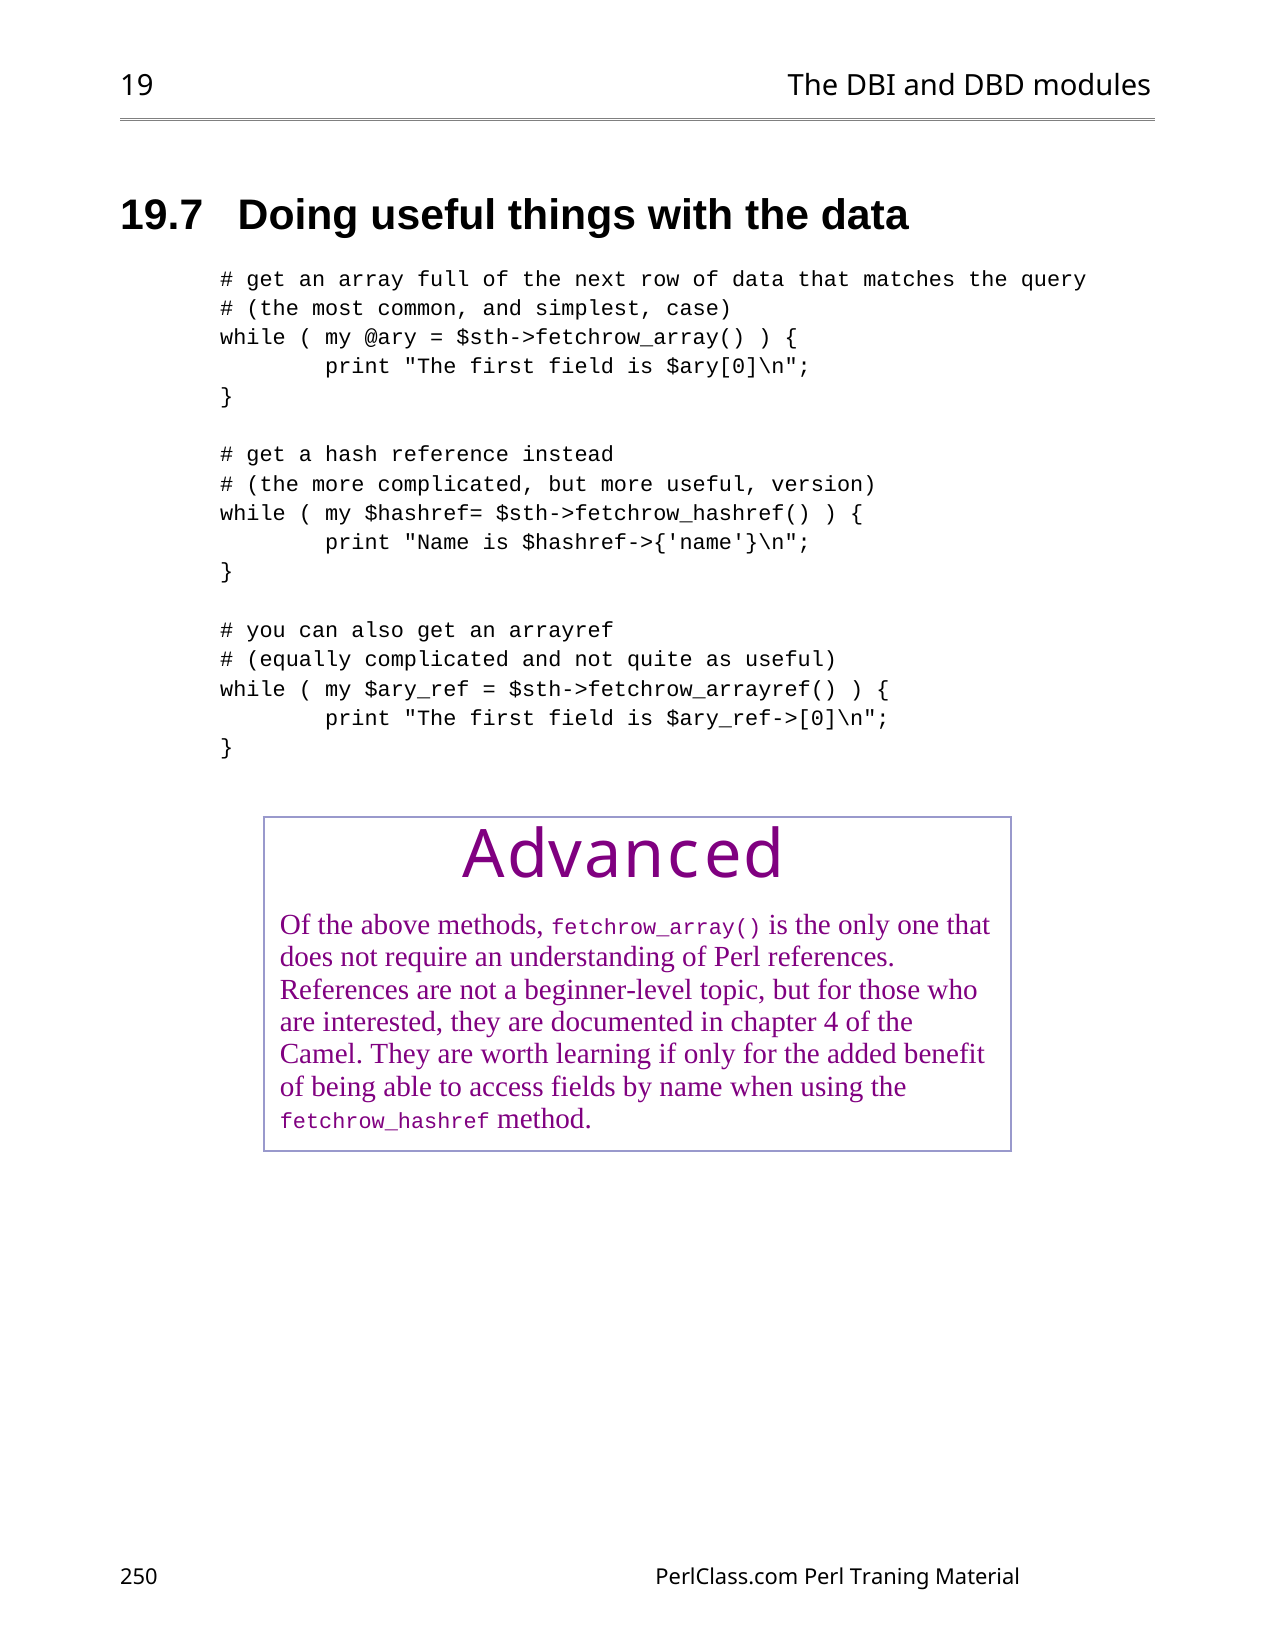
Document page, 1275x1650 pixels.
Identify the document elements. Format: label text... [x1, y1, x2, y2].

text while ( my @ary = $sth->fetchrow_array() ) { [220, 322, 1155, 351]
text # get an array full of the next row of data that matches the query [220, 263, 1155, 293]
text while ( my $ary_ref = $sth->fetchrow_arrayref() ) { [220, 673, 1155, 702]
text print "The first field is $ary_ref->[0]\n"; [220, 702, 1155, 732]
text # (the more complicated, but more useful, version) [220, 468, 1155, 498]
text } [220, 732, 1155, 761]
text print "The first field is $ary[0]\n"; [220, 351, 1155, 381]
text } [220, 381, 1155, 410]
subtitle Doing useful things with the data [120, 182, 1155, 238]
text } [220, 556, 1155, 585]
text # (the most common, and simplest, case) [220, 293, 1155, 322]
text # (equally complicated and not quite as useful) [220, 644, 1155, 673]
text print "Name is $hashref->{'name'}\n"; [220, 527, 1155, 556]
text Of the above methods, fetchrow_array() is the only one that does not require an understanding of Perl references. References are not a beginner-level topic, but for those who are interested, they are documented in chapter 4 of the Camel. They are worth learning if only for the added benefit of being able to access fields by name when using the fetchrow_hashref method. [279, 908, 995, 1135]
text # get a hash reference instead [220, 439, 1155, 468]
text while ( my $hashref= $sth->fetchrow_hashref() ) { [220, 498, 1155, 527]
text # you can also get an arrayref [220, 615, 1155, 644]
